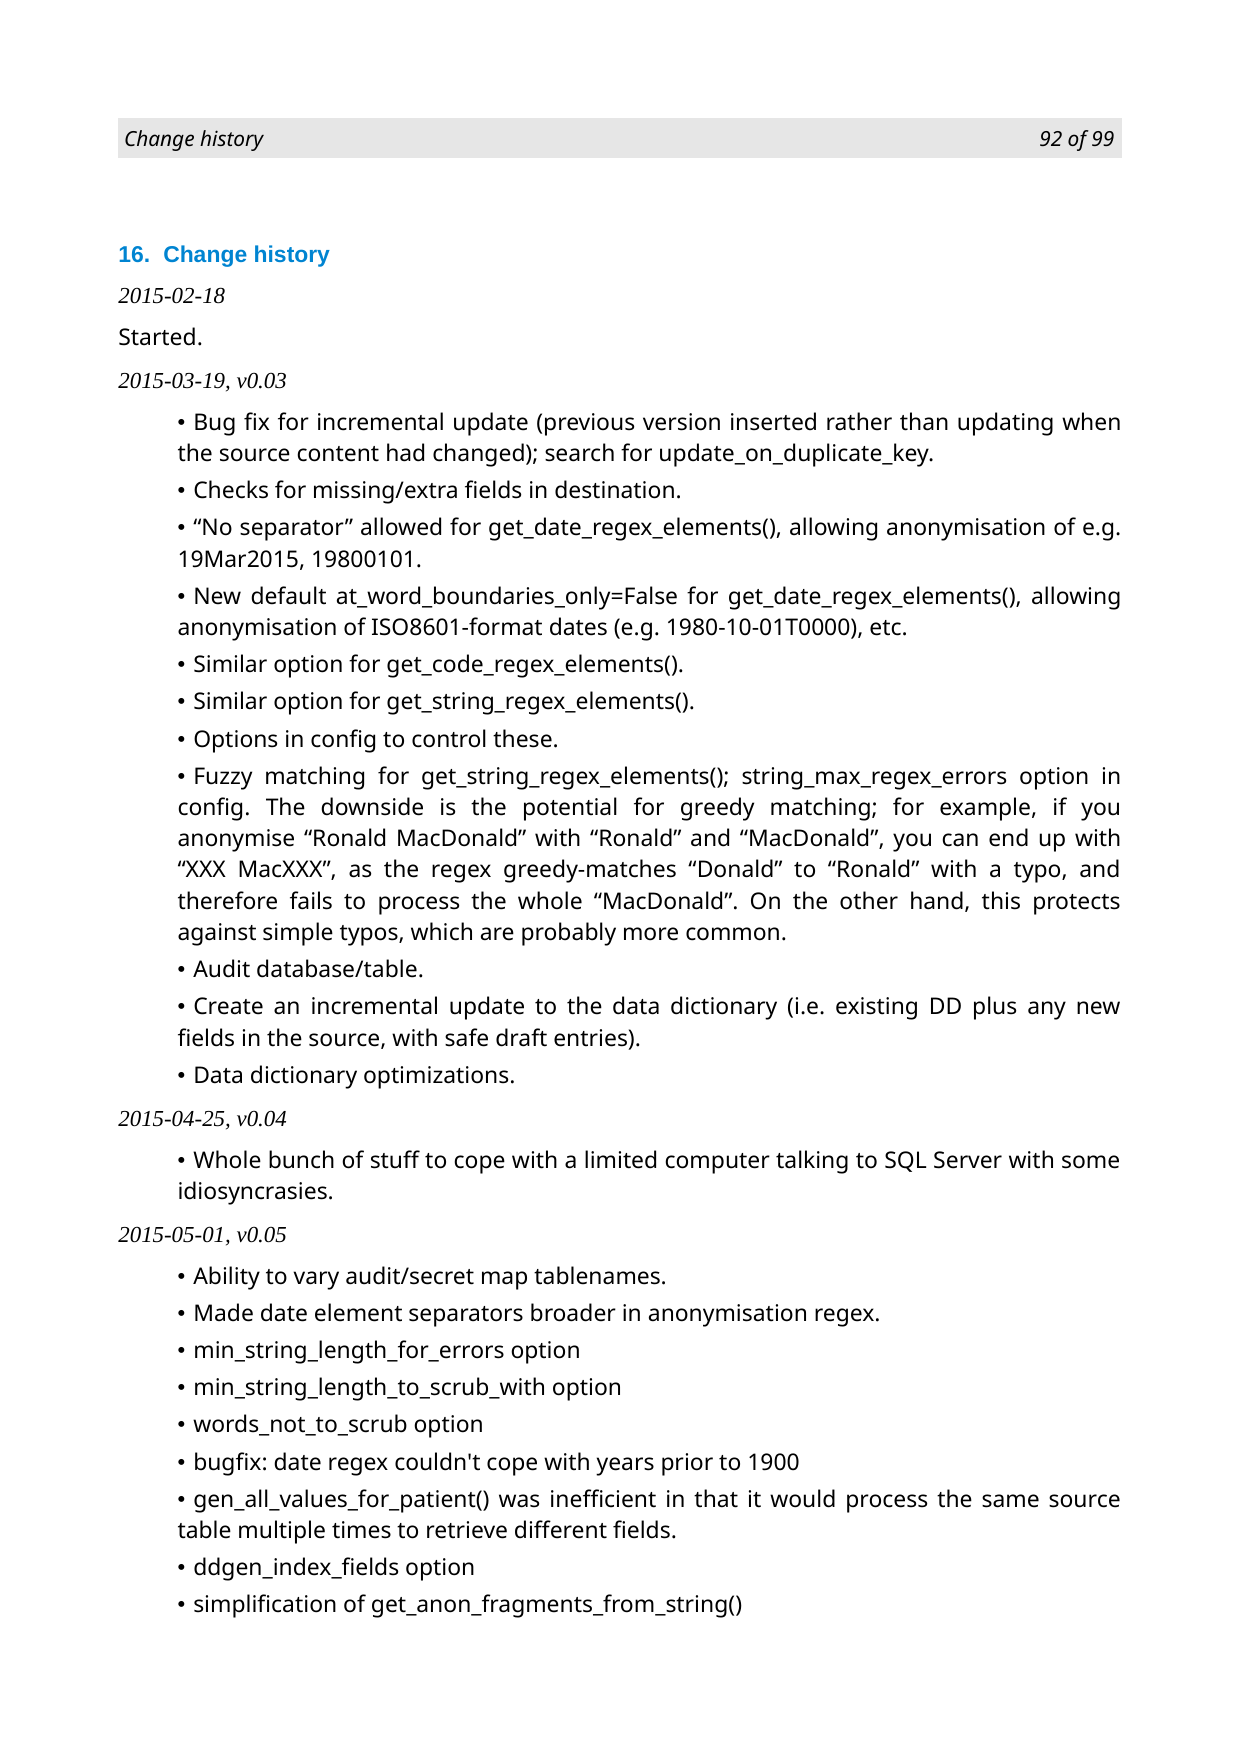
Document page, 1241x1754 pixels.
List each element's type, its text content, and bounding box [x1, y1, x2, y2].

subtitle 2015-04-25, v0.04 [118, 1105, 1122, 1131]
list min_string_length_to_scrub_with option [177, 1371, 1122, 1402]
subtitle 2015-03-19, v0.03 [118, 367, 1122, 393]
text Started. [118, 321, 1122, 352]
list “No separator” allowed for get_date_regex_elements(), allowing anonymisation of e.g. 19Mar2015, 19800101. [177, 511, 1122, 574]
list Bug fix for incremental update (previous version inserted rather than updating when the source content had changed); search for update_on_duplicate_key. [177, 406, 1122, 468]
list Fuzzy matching for get_string_regex_elements(); string_max_regex_errors option in config. The downside is the potential for greedy matching; for example, if you anonymise “Ronald MacDonald” with “Ronald” and “MacDonald”, you can end up with “XXX MacXXX”, as the regex greedy-matches “Donald” to “Ronald” with a typo, and therefore fails to process the whole “MacDonald”. On the other hand, this protects against simple typos, which are probably more common. [177, 760, 1122, 947]
list Whole bunch of stuff to cope with a limited computer talking to SQL Server with some idiosyncrasies. [177, 1143, 1122, 1206]
list Audit database/table. [177, 953, 1122, 984]
list Similar option for get_string_regex_elements(). [177, 685, 1122, 717]
list ddgen_index_fields option [177, 1551, 1122, 1582]
list bugfix: date regex couldn't cope with years prior to 1900 [177, 1446, 1122, 1477]
list New default at_word_boundaries_only=False for get_date_regex_elements(), allowing anonymisation of ISO8601-format dates (e.g. 1980-10-01T0000), etc. [177, 580, 1122, 642]
list Data dictionary optimizations. [177, 1059, 1122, 1090]
subtitle Change history [118, 241, 1122, 267]
list Options in config to control these. [177, 722, 1122, 754]
list Ability to vary audit/secret map tablenames. [177, 1259, 1122, 1291]
list gen_all_values_for_patient() was inefficient in that it would process the same source table multiple times to retrieve different fields. [177, 1483, 1122, 1545]
subtitle 2015-02-18 [118, 282, 1122, 308]
subtitle 2015-05-01, v0.05 [118, 1221, 1122, 1247]
list Made date element separators broader in anonymisation regex. [177, 1297, 1122, 1328]
list min_string_length_for_errors option [177, 1334, 1122, 1365]
list simplification of get_anon_fragments_from_string() [177, 1588, 1122, 1619]
list Checks for missing/extra fields in destination. [177, 474, 1122, 505]
list Similar option for get_code_regex_elements(). [177, 648, 1122, 679]
list Create an incremental update to the data dictionary (i.e. existing DD plus any new fields in the source, with safe draft entries). [177, 990, 1122, 1053]
list words_not_to_scrub option [177, 1408, 1122, 1439]
